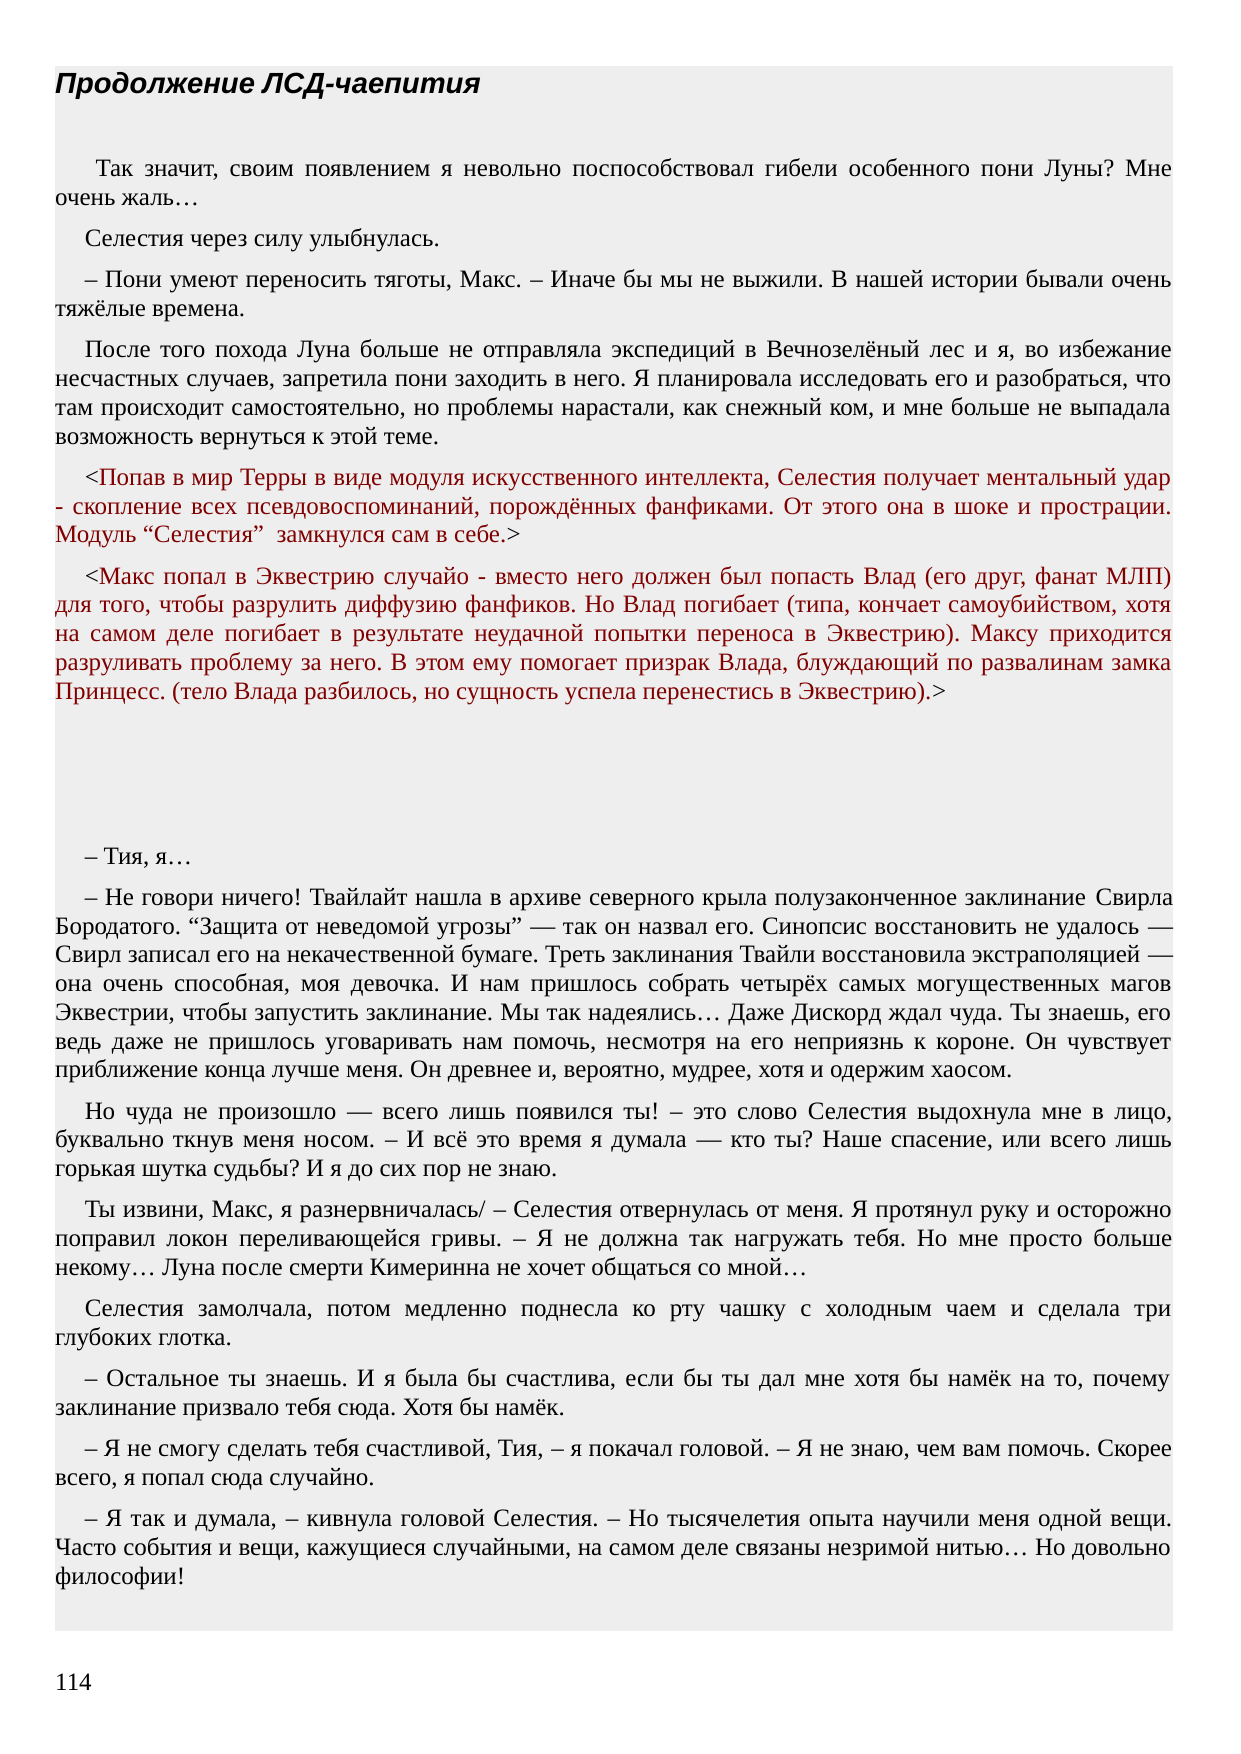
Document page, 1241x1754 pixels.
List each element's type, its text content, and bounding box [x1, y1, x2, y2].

text Селестия замолчала, потом медленно поднесла ко рту чашку с холодным чаем и сделала три глубоких глотка. [55, 1293, 1173, 1351]
text – Тия, я… [55, 841, 1173, 869]
text Но чуда не произошло — всего лишь появился ты! – это слово Селестия выдохнула мне в лицо, буквально ткнув меня носом. – И всё это время я думала — кто ты? Наше спасение, или всего лишь горькая шутка судьбы? И я до сих пор не знаю. [55, 1096, 1173, 1182]
text – Пони умеют переносить тяготы, Макс. – Иначе бы мы не выжили. В нашей истории бывали очень тяжёлые времена. [55, 264, 1173, 322]
text <Макс попал в Эквестрию случайо - вместо него должен был попасть Влад (его друг, фанат МЛП) для того, чтобы разрулить диффузию фанфиков. Но Влад погибает (типа, кончает самоубийством, хотя на самом деле погибает в результате неудачной попытки переноса в Эквестрию). Максу приходится разруливать проблему за него. В этом ему помогает призрак Влада, блуждающий по развалинам замка Принцесс. (тело Влада разбилось, но сущность успела перенестись в Эквестрию).> [55, 561, 1173, 704]
text После того похода Луна больше не отправляла экспедиций в Вечнозелёный лес и я, во избежание несчастных случаев, запретила пони заходить в него. Я планировала исследовать его и разобраться, что там происходит самостоятельно, но проблемы нарастали, как снежный ком, и мне больше не выпадала возможность вернуться к этой теме. [55, 334, 1173, 449]
text – Я так и думала, – кивнула головой Селестия. – Но тысячелетия опыта научили меня одной вещи. Часто события и вещи, кажущиеся случайными, на самом деле связаны незримой нитью… Но довольно философии! [55, 1503, 1173, 1589]
text <Попав в мир Терры в виде модуля искусственного интеллекта, Селестия получает ментальный удар - скопление всех псевдовоспоминаний, порождённых фанфиками. От этого она в шоке и прострации. Модуль “Селестия” замкнулся сам в себе.> [55, 462, 1173, 548]
text Селестия через силу улыбнулась. [55, 223, 1173, 252]
text Так значит, своим появлением я невольно поспособствовал гибели особенного пони Луны? Мне очень жаль… [55, 153, 1173, 211]
text Ты извини, Макс, я разнервничалась/ – Селестия отвернулась от меня. Я протянул руку и осторожно поправил локон переливающейся гривы. – Я не должна так нагружать тебя. Но мне просто больше некому… Луна после смерти Кимеринна не хочет общаться со мной… [55, 1194, 1173, 1281]
text – Я не смогу сделать тебя счастливой, Тия, – я покачал головой. – Я не знаю, чем вам помочь. Скорее всего, я попал сюда случайно. [55, 1433, 1173, 1491]
text – Остальное ты знаешь. И я была бы счастлива, если бы ты дал мне хотя бы намёк на то, почему заклинание призвало тебя сюда. Хотя бы намёк. [55, 1363, 1173, 1421]
subtitle Продолжение ЛСД-чаепития [55, 66, 1173, 99]
text – Не говори ничего! Твайлайт нашла в архиве северного крыла полузаконченное заклинание Cвирла Бородатого. “Защита от неведомой угрозы” — так он назвал его. Синопсис восстановить не удалось — Свирл записал его на некачественной бумаге. Треть заклинания Твайли восстановила экстраполяцией — она очень способная, моя девочка. И нам пришлось собрать четырёх самых могущественных магов Эквестрии, чтобы запустить заклинание. Мы так надеялись… Даже Дискорд ждал чуда. Ты знаешь, его ведь даже не пришлось уговаривать нам помочь, несмотря на его неприязнь к короне. Он чувствует приближение конца лучше меня. Он древнее и, вероятно, мудрее, хотя и одержим хаосом. [55, 882, 1173, 1083]
